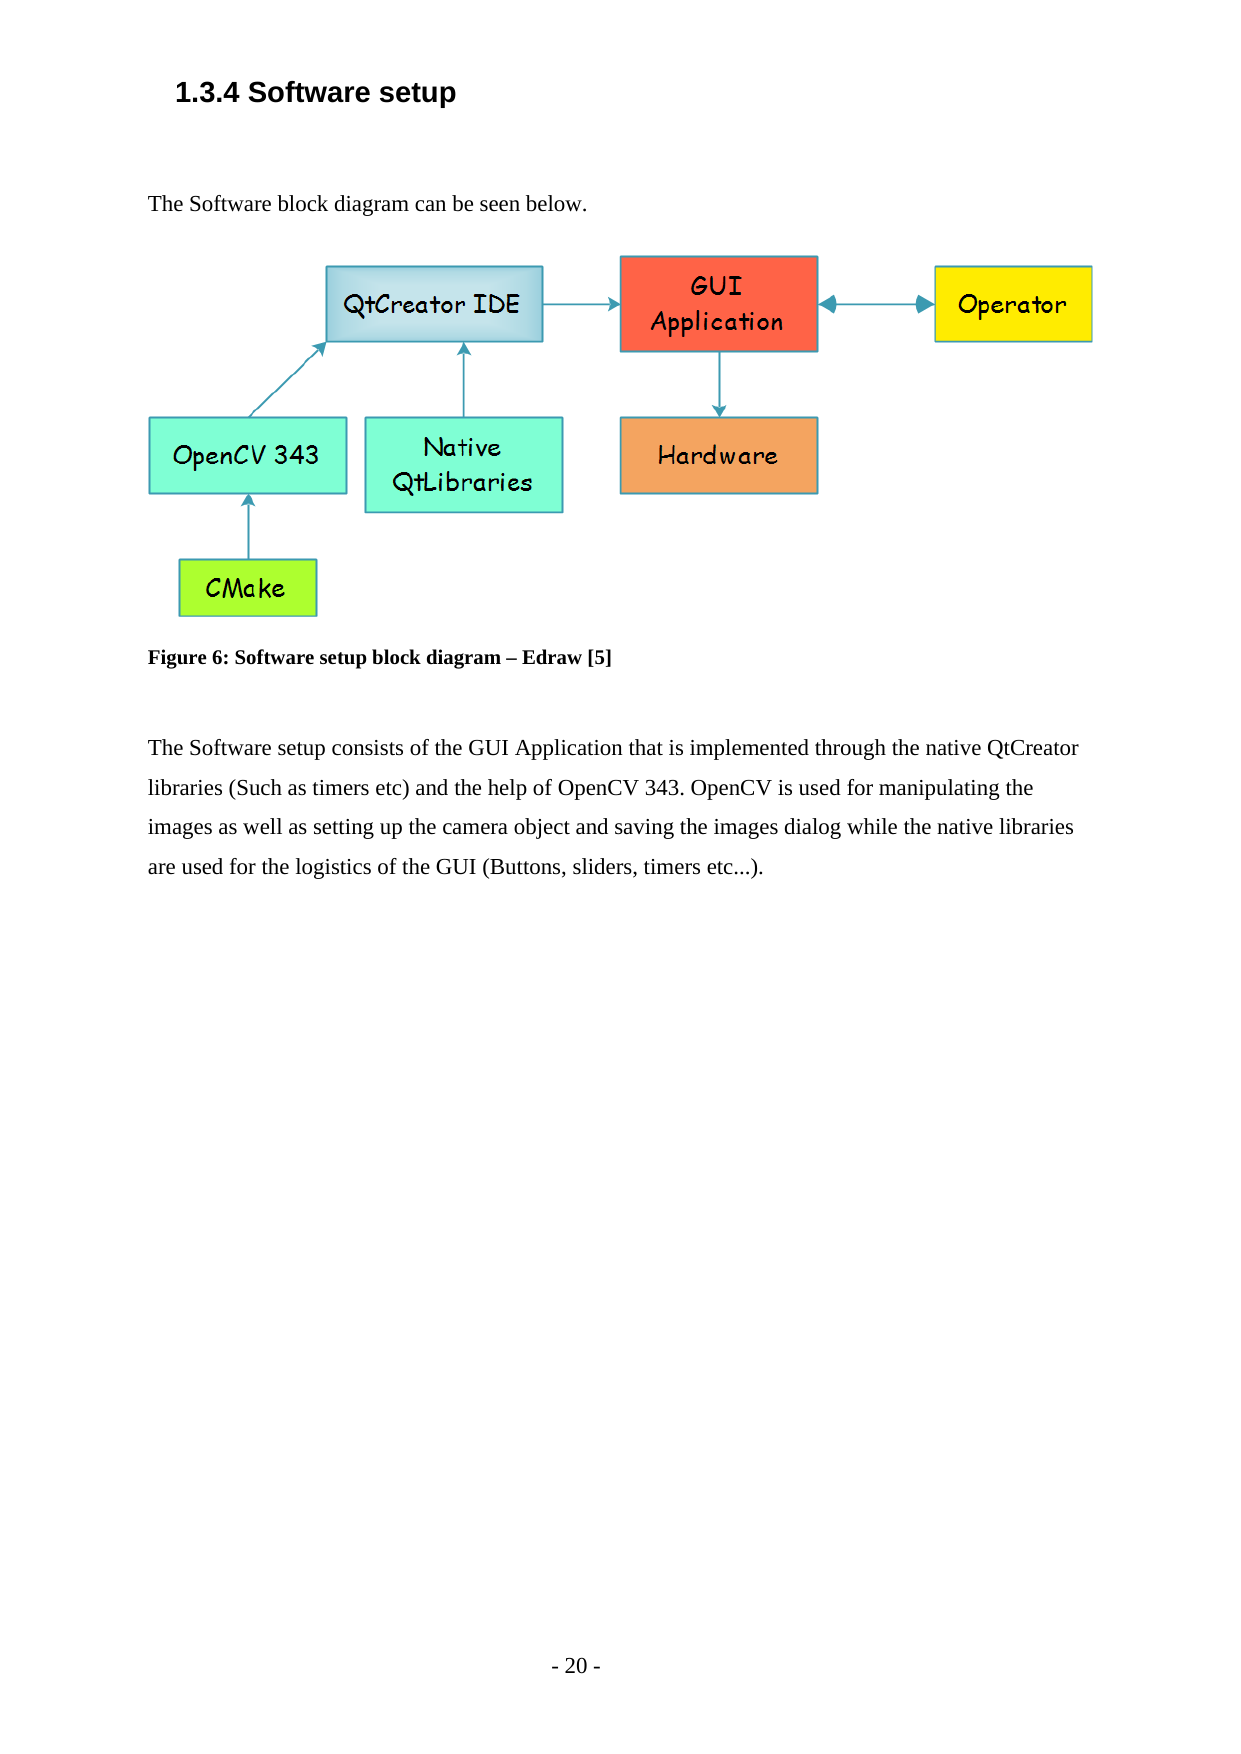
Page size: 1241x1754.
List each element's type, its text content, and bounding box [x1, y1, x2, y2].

text The Software setup consists of the GUI Application that is implemented through the native QtCreator libraries (Such as timers etc) and the help of OpenCV 343. OpenCV is used for manipulating the images as well as setting up the camera object and saving the images dialog while the native libraries are used for the logistics of the GUI (Buttons, sliders, timers etc...). [148, 734, 1092, 879]
text The Software block diagram can be seen below. [148, 190, 1092, 216]
picture [147, 255, 1093, 617]
text Figure 6: Software setup block diagram – Edraw [5] [148, 617, 1092, 669]
subtitle 1.3.4 Software setup [175, 75, 1092, 108]
